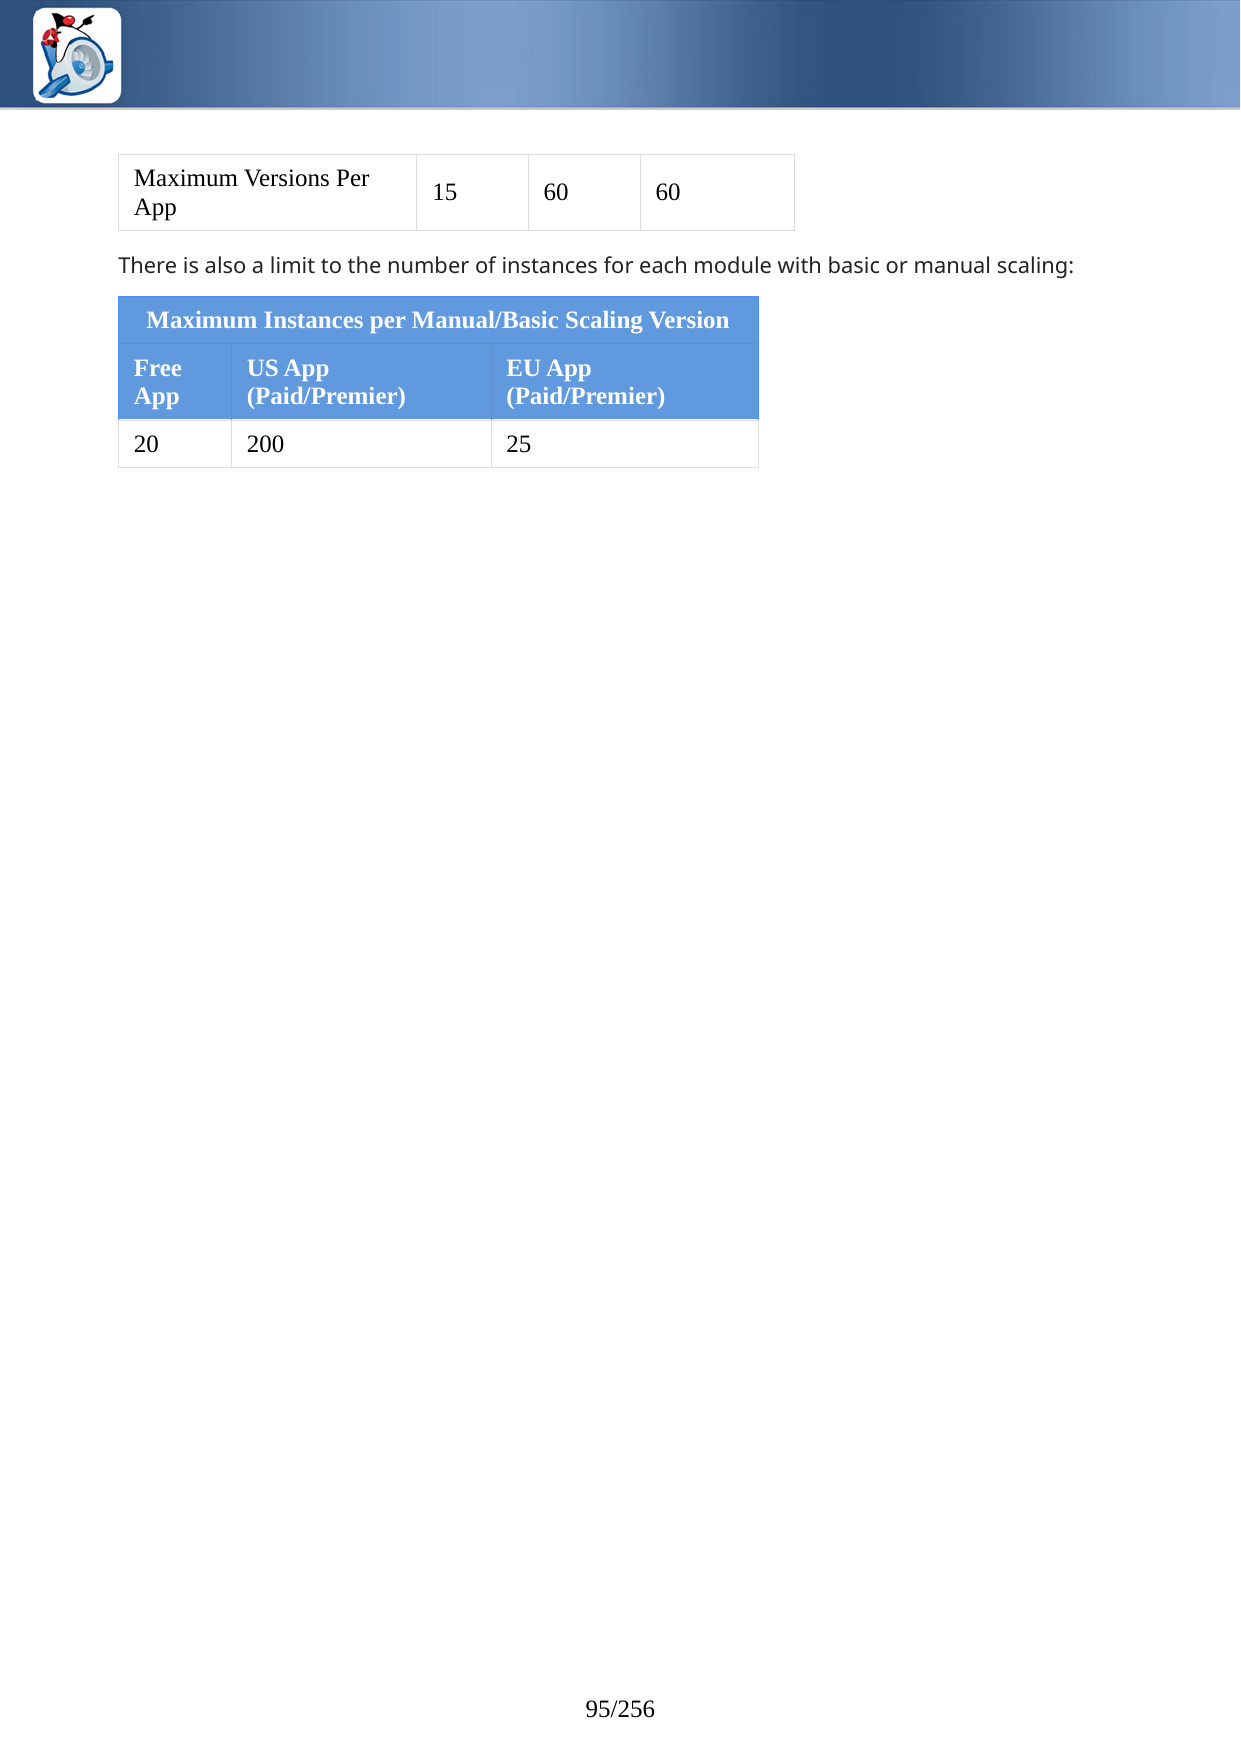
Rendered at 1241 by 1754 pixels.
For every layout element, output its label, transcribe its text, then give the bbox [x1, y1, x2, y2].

table_cell Free App [119, 344, 231, 419]
table_cell 25 [492, 421, 758, 467]
table_cell EU App (Paid/Premier) [492, 344, 758, 419]
table_header Maximum Instances per Manual/Basic Scaling Version [119, 297, 758, 343]
table_cell US App (Paid/Premier) [232, 344, 491, 419]
table_cell Maximum Versions Per App [119, 155, 416, 230]
table_cell 15 [417, 155, 528, 230]
picture [0, 0, 1241, 110]
table_cell 60 [641, 155, 794, 230]
table_cell 200 [232, 421, 491, 467]
table_cell 20 [119, 421, 231, 467]
table_cell 60 [529, 155, 640, 230]
text There is also a limit to the number of instances for each module with basic or manual scaling: [118, 246, 1122, 280]
